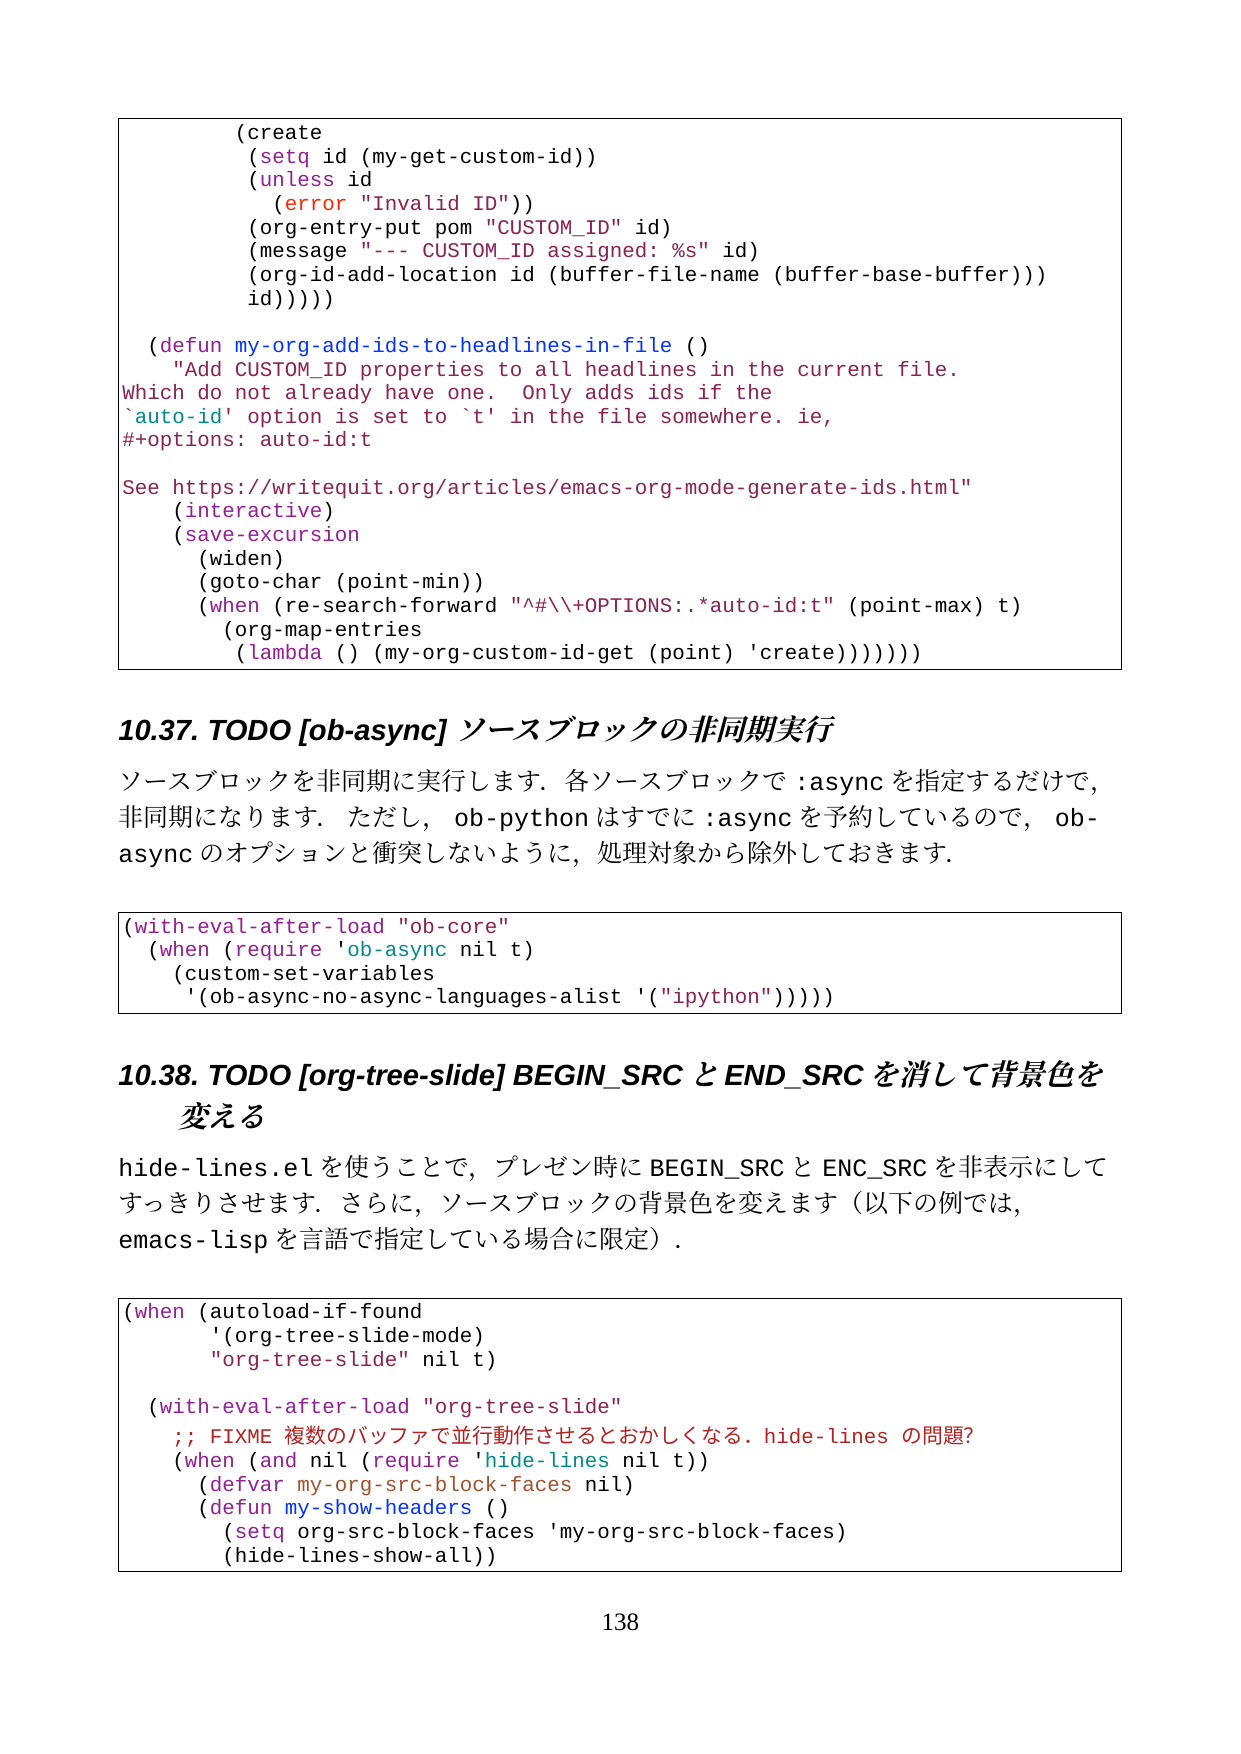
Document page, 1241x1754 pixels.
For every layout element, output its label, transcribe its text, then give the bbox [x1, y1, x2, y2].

text (setq id (my-get-custom-id)) [119, 142, 1121, 165]
text #+options: auto-id:t [119, 426, 1121, 449]
text (setq org-src-block-faces 'my-org-src-block-faces) [119, 1517, 1121, 1541]
text (hide-lines-show-all)) [119, 1541, 1121, 1571]
text (goto-char (point-min)) [119, 567, 1121, 591]
text hide-lines.el を使うことで，プレゼン時に BEGIN_SRC と ENC_SRC を非表示にしてすっきりさせます．さらに，ソースブロックの背景色を変えます（以下の例では， emacs-lisp を言語で指定している場合に限定）． [118, 1148, 1122, 1285]
text (defun my-show-headers () [119, 1493, 1121, 1517]
text ;; FIXME 複数のバッファで並行動作させるとおかしくなる．hide-lines の問題？ [119, 1416, 1121, 1446]
subtitle TODO [org-tree-slide] BEGIN_SRCとEND_SRCを消して背景色を変える [118, 1052, 1122, 1135]
text (when (require 'ob-async nil t) [119, 935, 1121, 959]
text (lambda () (my-org-custom-id-get (point) 'create))))))) [119, 638, 1121, 669]
subtitle TODO [ob-async] ソースブロックの非同期実行 [118, 707, 1122, 749]
text (with-eval-after-load "ob-core" [119, 913, 1121, 935]
text (custom-set-variables [119, 959, 1121, 983]
text (unless id [119, 165, 1121, 189]
text "org-tree-slide" nil t) [119, 1345, 1121, 1368]
text `auto-id' option is set to `t' in the file somewhere. ie, [119, 402, 1121, 426]
text "Add CUSTOM_ID properties to all headlines in the current file. [119, 354, 1121, 378]
text (defun my-org-add-ids-to-headlines-in-file () [119, 331, 1121, 354]
text (error "Invalid ID")) [119, 189, 1121, 213]
text (when (and nil (require 'hide-lines nil t)) [119, 1446, 1121, 1470]
text (with-eval-after-load "org-tree-slide" [119, 1392, 1121, 1416]
text (create [119, 119, 1121, 142]
text (org-entry-put pom "CUSTOM_ID" id) [119, 213, 1121, 236]
text (widen) [119, 544, 1121, 567]
text ソースブロックを非同期に実行します．各ソースブロックで :async を指定するだけで，非同期になります． ただし， ob-python はすでに :async を予約しているので， ob-async のオプションと衝突しないように，処理対象から除外しておきます． [118, 762, 1122, 899]
text (message "--- CUSTOM_ID assigned: %s" id) [119, 236, 1121, 260]
text (org-id-add-location id (buffer-file-name (buffer-base-buffer))) [119, 260, 1121, 284]
text (save-excursion [119, 520, 1121, 544]
text (interactive) [119, 496, 1121, 520]
text (defvar my-org-src-block-faces nil) [119, 1470, 1121, 1493]
text id))))) [119, 284, 1121, 307]
text '(org-tree-slide-mode) [119, 1321, 1121, 1345]
text See https://writequit.org/articles/emacs-org-mode-generate-ids.html" [119, 473, 1121, 496]
text (when (autoload-if-found [119, 1299, 1121, 1321]
text (org-map-entries [119, 615, 1121, 638]
text (when (re-search-forward "^#\\+OPTIONS:.*auto-id:t" (point-max) t) [119, 591, 1121, 615]
text '(ob-async-no-async-languages-alist '("ipython"))))) [119, 983, 1121, 1013]
text Which do not already have one. Only adds ids if the [119, 378, 1121, 402]
